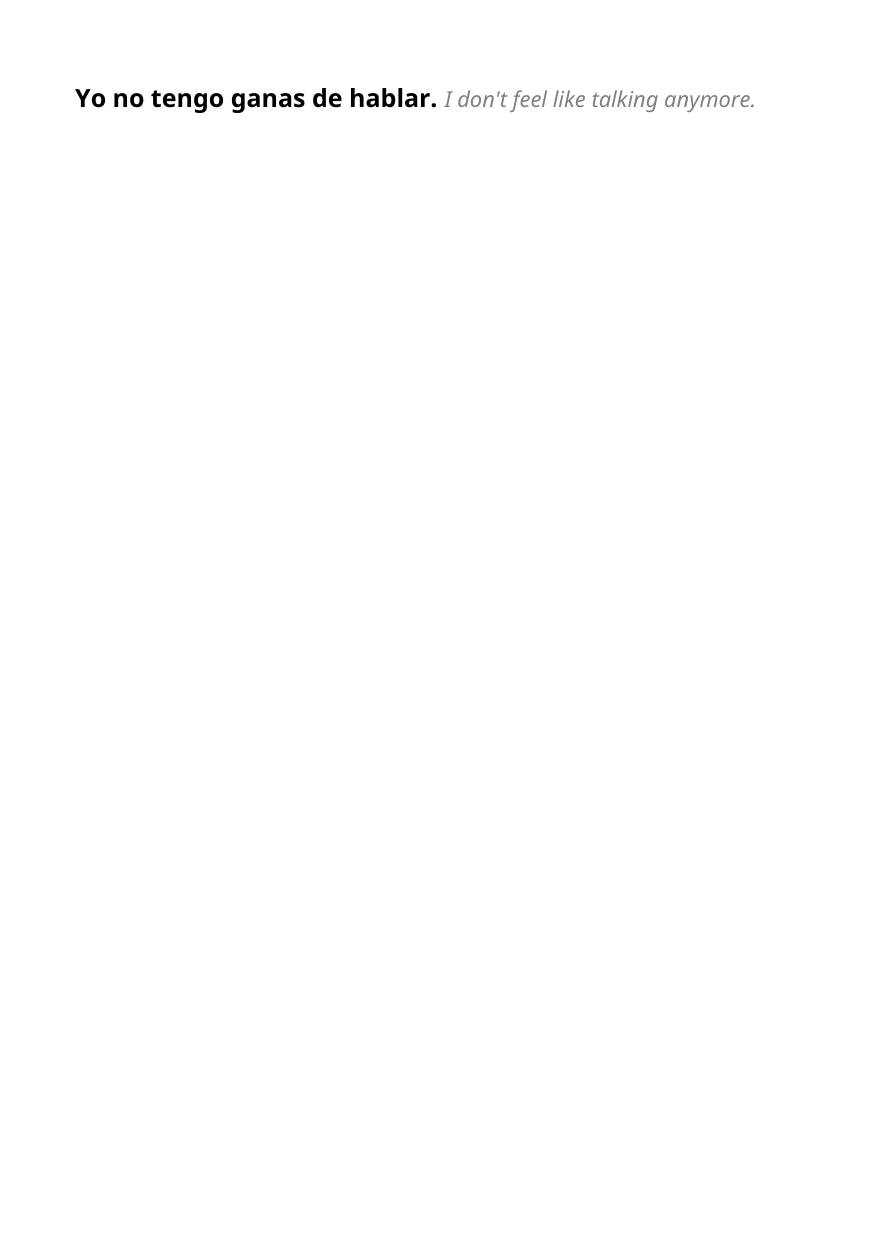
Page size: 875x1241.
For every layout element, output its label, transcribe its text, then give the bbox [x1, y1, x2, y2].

text Yo no tengo ganas de hablar. I don't feel like talking anymore. [75, 81, 799, 115]
